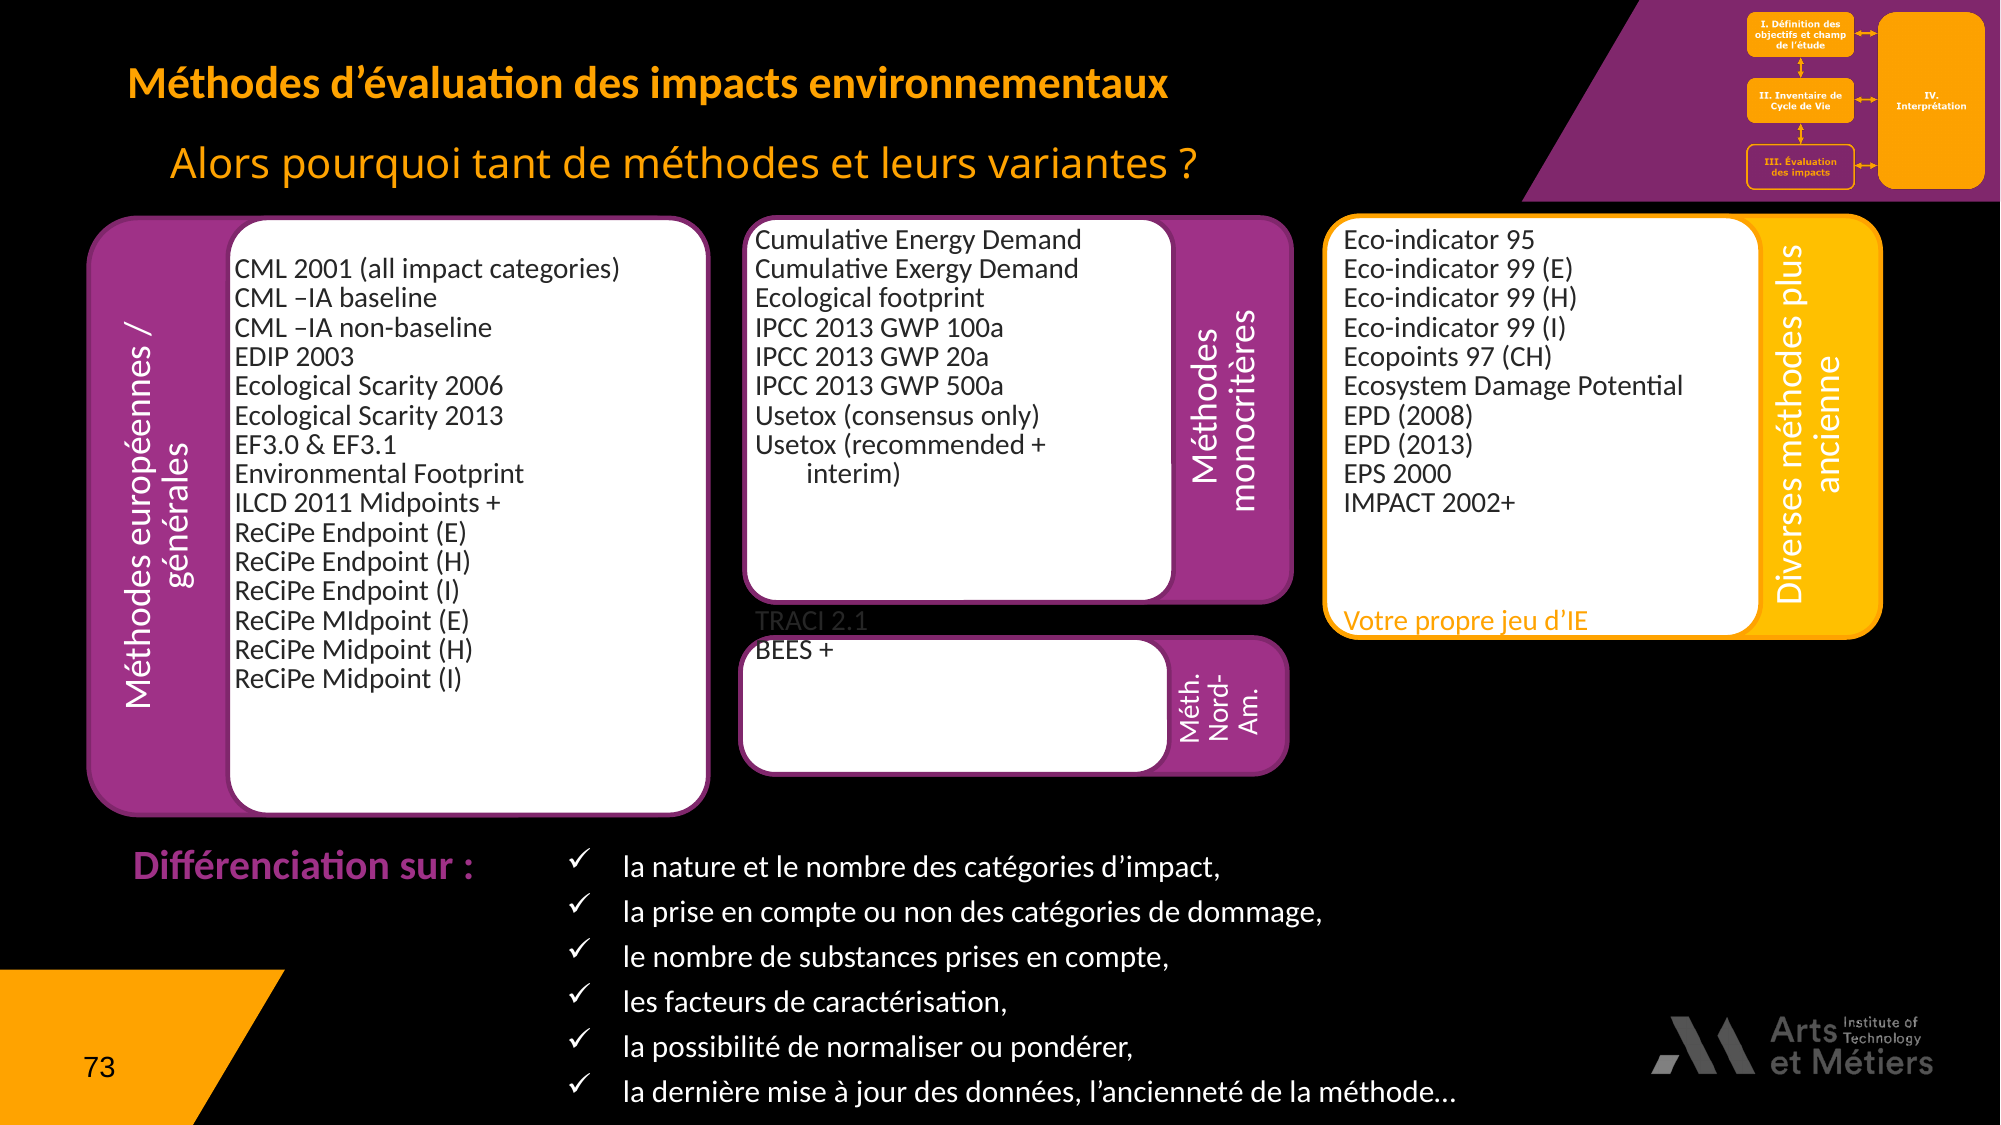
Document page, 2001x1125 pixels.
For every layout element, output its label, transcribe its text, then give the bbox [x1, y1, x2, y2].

text_box Différenciation sur : [118, 830, 490, 896]
title Méthodes d’évaluation des impacts environnementaux [112, 51, 1619, 166]
text_box la nature et le nombre des catégories d’impact, la prise en compte ou non des catégories de dommage, le nombre de substances prises en compte, les facteurs de caractérisation, la possibilité de normaliser ou pondérer, la dernière mise à jour des données, l’ancienneté de la méthode… [476, 839, 1771, 1125]
table_header Eco-indicator 95 Eco-indicator 99 (E) Eco-indicator 99 (H) Eco-indicator 99 (I) Ecopoints 97 (CH) Ecosystem Damage Potential EPD (2008) EPD (2013) EPS 2000 IMPACT 2002+ Votre propre jeu d’IE [1257, 220, 1780, 829]
text_box Diverses méthodes plus ancienne [1765, 224, 1896, 626]
text_box [88, 217, 682, 815]
text_box [1780, 626, 1872, 638]
picture [1771, 997, 1952, 1093]
text_box [1343, 215, 1869, 224]
table_header Cumulative Energy Demand Cumulative Exergy Demand Ecological footprint IPCC 2013 GWP 100a IPCC 2013 GWP 20a IPCC 2013 GWP 500a Usetox (consensus only) Usetox (recommended + interim) TRACI 2.1 BEES + [740, 220, 1257, 829]
text_box Méthodes monocritères [1181, 212, 1287, 602]
picture [1746, 12, 1985, 190]
text_box Alors pourquoi tant de méthodes et leurs variantes ? [155, 166, 1213, 195]
text_box Méth. Nord-Am. [1169, 637, 1287, 780]
table_header CML 2001 (all impact categories) CML –IA baseline CML –IA non-baseline EDIP 2003 Ecological Scarity 2006 Ecological Scarity 2013 EF3.0 & EF3.1 Environmental Footprint ILCD 2011 Midpoints + ReCiPe Endpoint (E) ReCiPe Endpoint (H) ReCiPe Endpoint (I) ReCiPe MIdpoint (E) ReCiPe Midpoint (H) ReCiPe Midpoint (I) [220, 220, 740, 829]
text_box Méthodes européennes / générales [114, 265, 260, 767]
